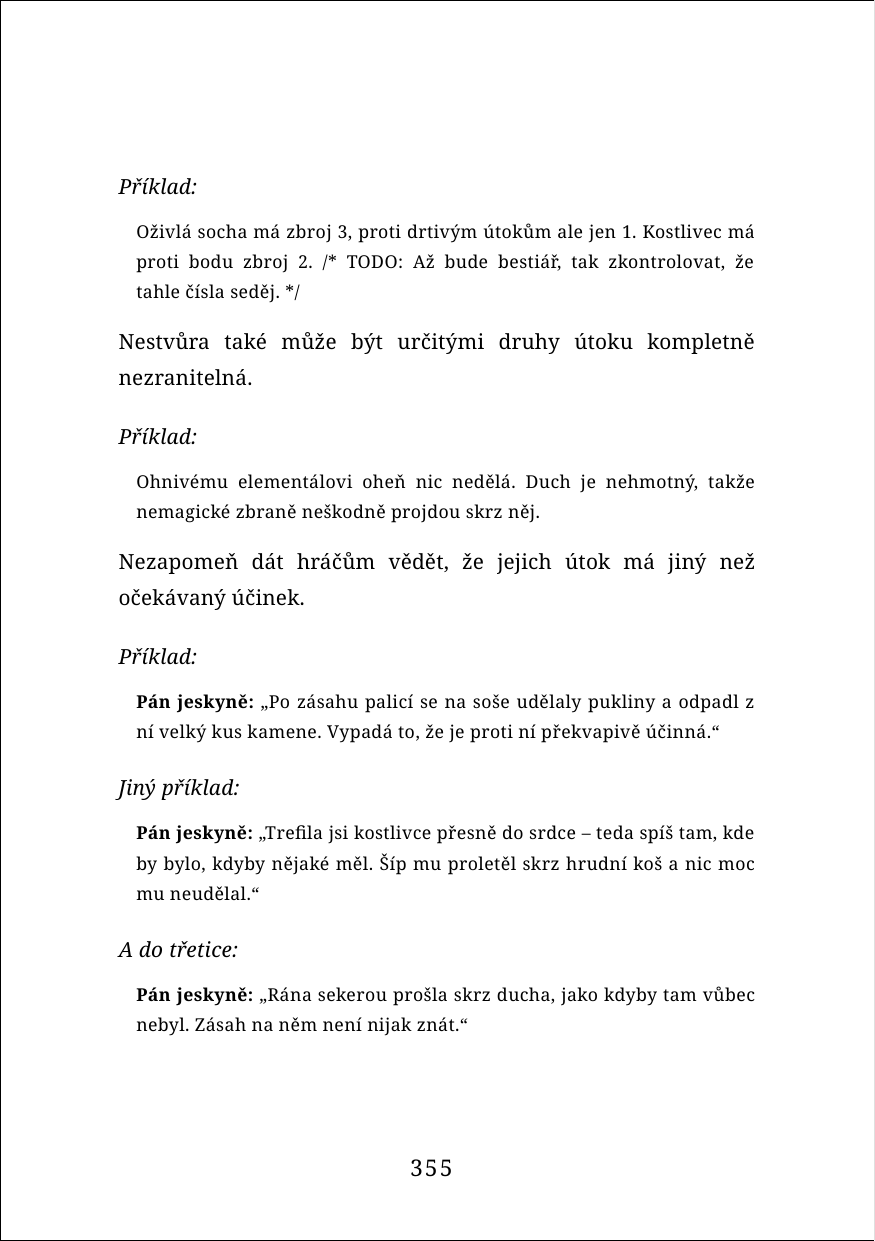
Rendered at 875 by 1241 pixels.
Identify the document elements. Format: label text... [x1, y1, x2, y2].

text Nestvůra také může být určitými druhy útoku kompletně nezranitelná. [118, 327, 756, 391]
text A do třetice: [118, 935, 756, 963]
text Ohnivému elementálovi oheň nic nedělá. Duch je nehmotný, takže nemagické zbraně neškodně projdou skrz něj. [136, 469, 756, 524]
text Příklad: [118, 642, 756, 671]
text Jiný příklad: [118, 773, 756, 802]
text Oživlá socha má zbroj 3, proti drtivým útokům ale jen 1. Kostlivec má proti bodu zbroj 2. /* TODO: Až bude bestiář, tak zkontrolovat, že tahle čísla seděj. */ [136, 219, 756, 304]
text Pán jeskyně: „Trefila jsi kostlivce přesně do srdce – teda spíš tam, kde by bylo, kdyby nějaké měl. Šíp mu proletěl skrz hrudní koš a nic moc mu neudělal.“ [136, 821, 756, 905]
text Pán jeskyně: „Rána sekerou prošla skrz ducha, jako kdyby tam vůbec nebyl. Zásah na něm není nijak znát.“ [136, 982, 756, 1037]
text Příklad: [118, 172, 756, 200]
text Nezapomeň dát hráčům vědět, že jejich útok má jiný než očekávaný účinek. [118, 547, 756, 611]
text Příklad: [118, 422, 756, 451]
text Pán jeskyně: „Po zásahu palicí se na soše udělaly pukliny a odpadl z ní velký kus kamene. Vypadá to, že je proti ní překvapivě účinná.“ [136, 689, 756, 744]
